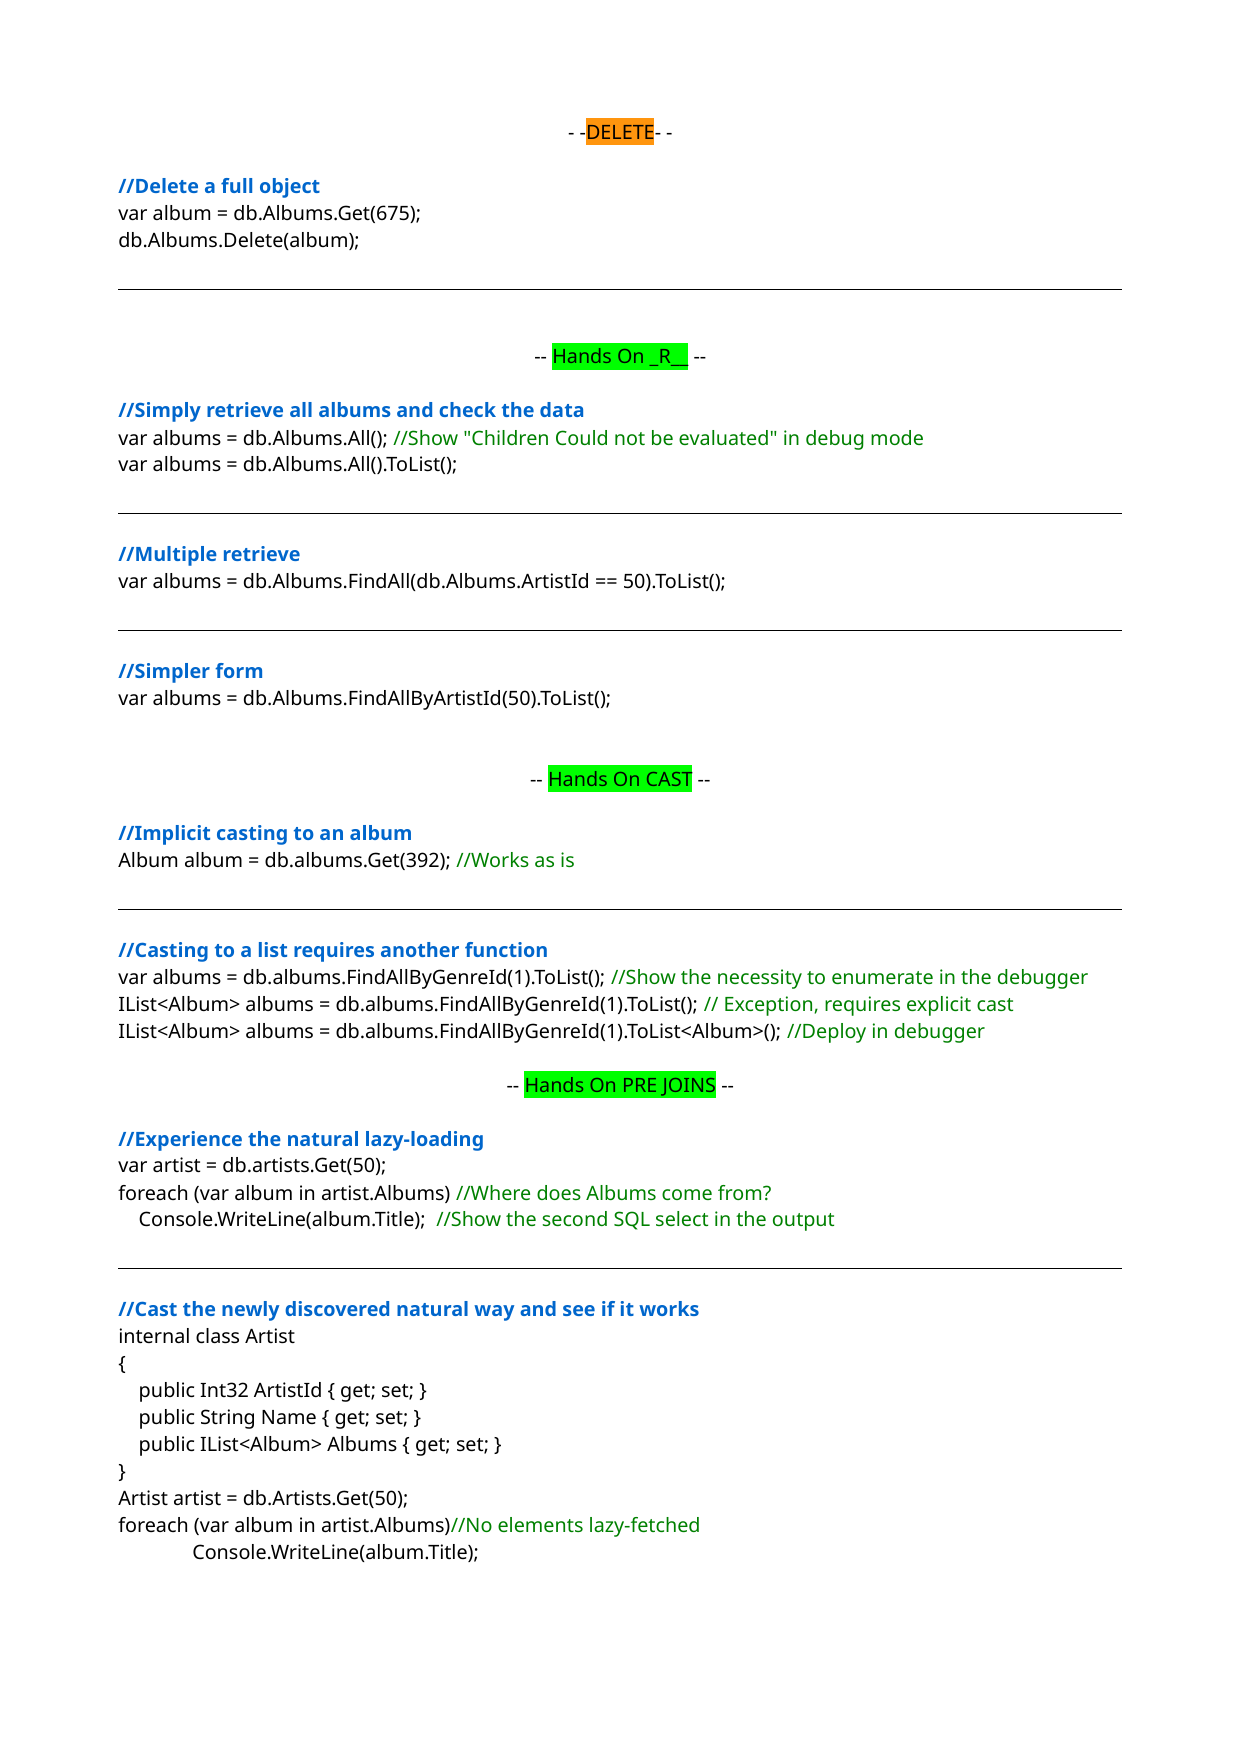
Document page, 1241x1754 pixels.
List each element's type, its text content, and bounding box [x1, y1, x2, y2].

text var albums = db.Albums.FindAllByArtistId(50).ToList(); [118, 684, 1122, 711]
text //Simpler form [118, 657, 1122, 684]
text var albums = db.albums.FindAllByGenreId(1).ToList(); //Show the necessity to enumerate in the debugger [118, 963, 1122, 990]
text -- Hands On PRE JOINS -- [118, 1071, 1122, 1098]
text public IList<Album> Albums { get; set; } [118, 1430, 1122, 1457]
text IList<Album> albums = db.albums.FindAllByGenreId(1).ToList(); // Exception, requires explicit cast [118, 990, 1122, 1017]
text var albums = db.Albums.All(); //Show "Children Could not be evaluated" in debug mode [118, 424, 1122, 451]
text //Delete a full object [118, 172, 1122, 199]
text -- Hands On _R__ -- [118, 343, 1122, 370]
text //Multiple retrieve [118, 541, 1122, 567]
text Artist artist = db.Artists.Get(50); [118, 1484, 1122, 1511]
text //Cast the newly discovered natural way and see if it works [118, 1296, 1122, 1322]
text Album album = db.albums.Get(392); //Works as is [118, 846, 1122, 873]
text db.Albums.Delete(album); [118, 226, 1122, 253]
text internal class Artist [118, 1322, 1122, 1349]
text //Simply retrieve all albums and check the data [118, 397, 1122, 424]
text //Implicit casting to an album [118, 819, 1122, 846]
text - -DELETE- - [118, 118, 1122, 145]
text var albums = db.Albums.FindAll(db.Albums.ArtistId == 50).ToList(); [118, 567, 1122, 594]
text var album = db.Albums.Get(675); [118, 199, 1122, 226]
text -- Hands On CAST -- [118, 765, 1122, 792]
text foreach (var album in artist.Albums)//No elements lazy-fetched [118, 1511, 1122, 1538]
text Console.WriteLine(album.Title); [118, 1538, 1122, 1565]
text public String Name { get; set; } [118, 1403, 1122, 1430]
text //Casting to a list requires another function [118, 936, 1122, 963]
text //Experience the natural lazy-loading [118, 1125, 1122, 1152]
text { [118, 1349, 1122, 1376]
text public Int32 ArtistId { get; set; } [118, 1376, 1122, 1403]
text Console.WriteLine(album.Title); //Show the second SQL select in the output [118, 1206, 1122, 1233]
text } [118, 1457, 1122, 1484]
text foreach (var album in artist.Albums) //Where does Albums come from? [118, 1179, 1122, 1206]
text IList<Album> albums = db.albums.FindAllByGenreId(1).ToList<Album>(); //Deploy in debugger [118, 1017, 1122, 1044]
text var artist = db.artists.Get(50); [118, 1152, 1122, 1179]
text var albums = db.Albums.All().ToList(); [118, 451, 1122, 478]
